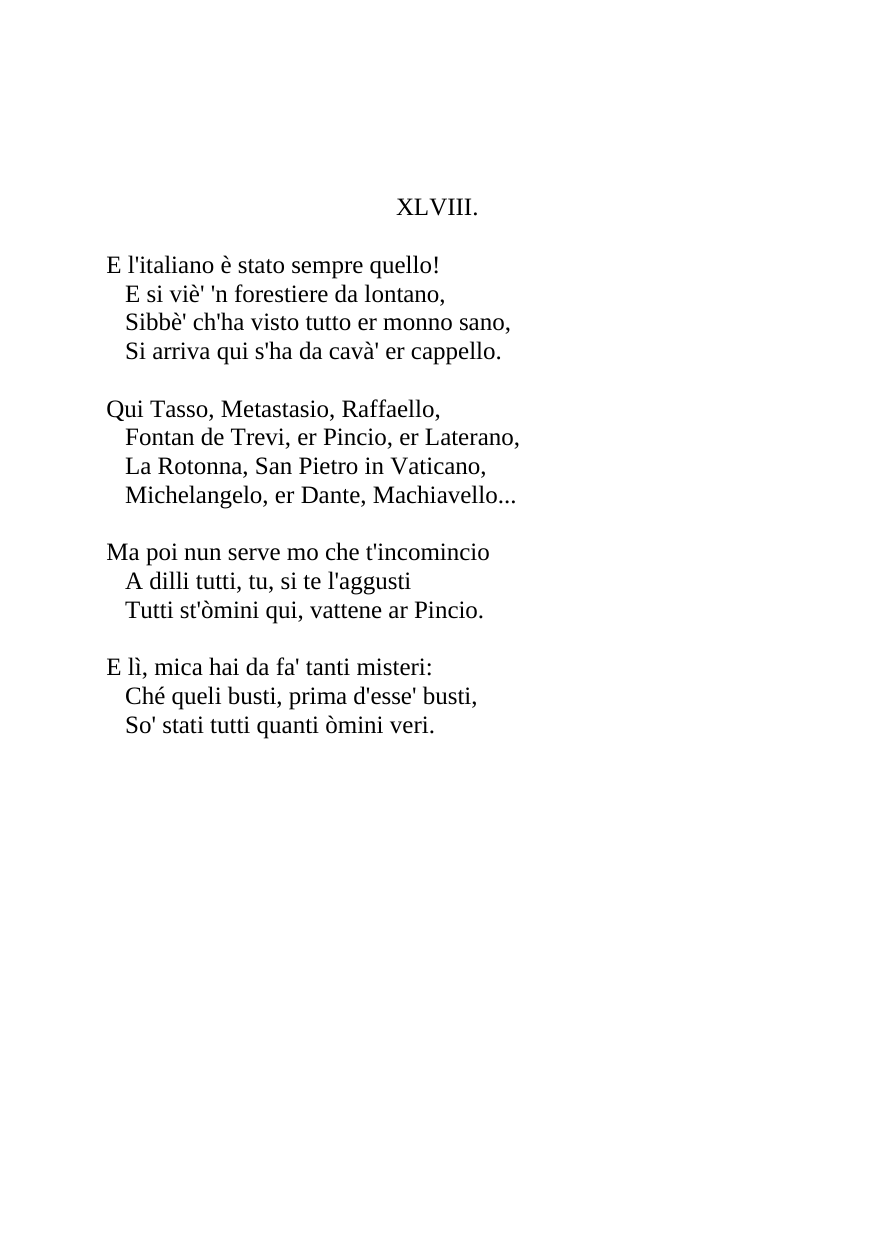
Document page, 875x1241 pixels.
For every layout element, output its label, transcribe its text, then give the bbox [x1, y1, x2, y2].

text Sibbè' ch'ha visto tutto er monno sano, [125, 307, 768, 336]
text Tutti st'òmini qui, vattene ar Pincio. [125, 595, 768, 624]
text So' stati tutti quanti òmini veri. [125, 710, 768, 739]
text Si arriva qui s'ha da cavà' er cappello. [125, 336, 768, 365]
text Ché queli busti, prima d'esse' busti, [125, 681, 768, 710]
text E si viè' 'n forestiere da lontano, [125, 279, 768, 307]
text Michelangelo, er Dante, Machiavello... [125, 480, 768, 509]
text E lì, mica hai da fa' tanti misteri: [106, 652, 768, 681]
text Fontan de Trevi, er Pincio, er Laterano, [125, 422, 768, 451]
text A dilli tutti, tu, si te l'aggusti [125, 566, 768, 595]
text La Rotonna, San Pietro in Vaticano, [125, 451, 768, 480]
text Qui Tasso, Metastasio, Raffaello, [106, 394, 768, 422]
text XLVIII. [106, 192, 768, 221]
text Ma poi nun serve mo che t'incomincio [106, 537, 768, 566]
text E l'italiano è stato sempre quello! [106, 250, 768, 279]
